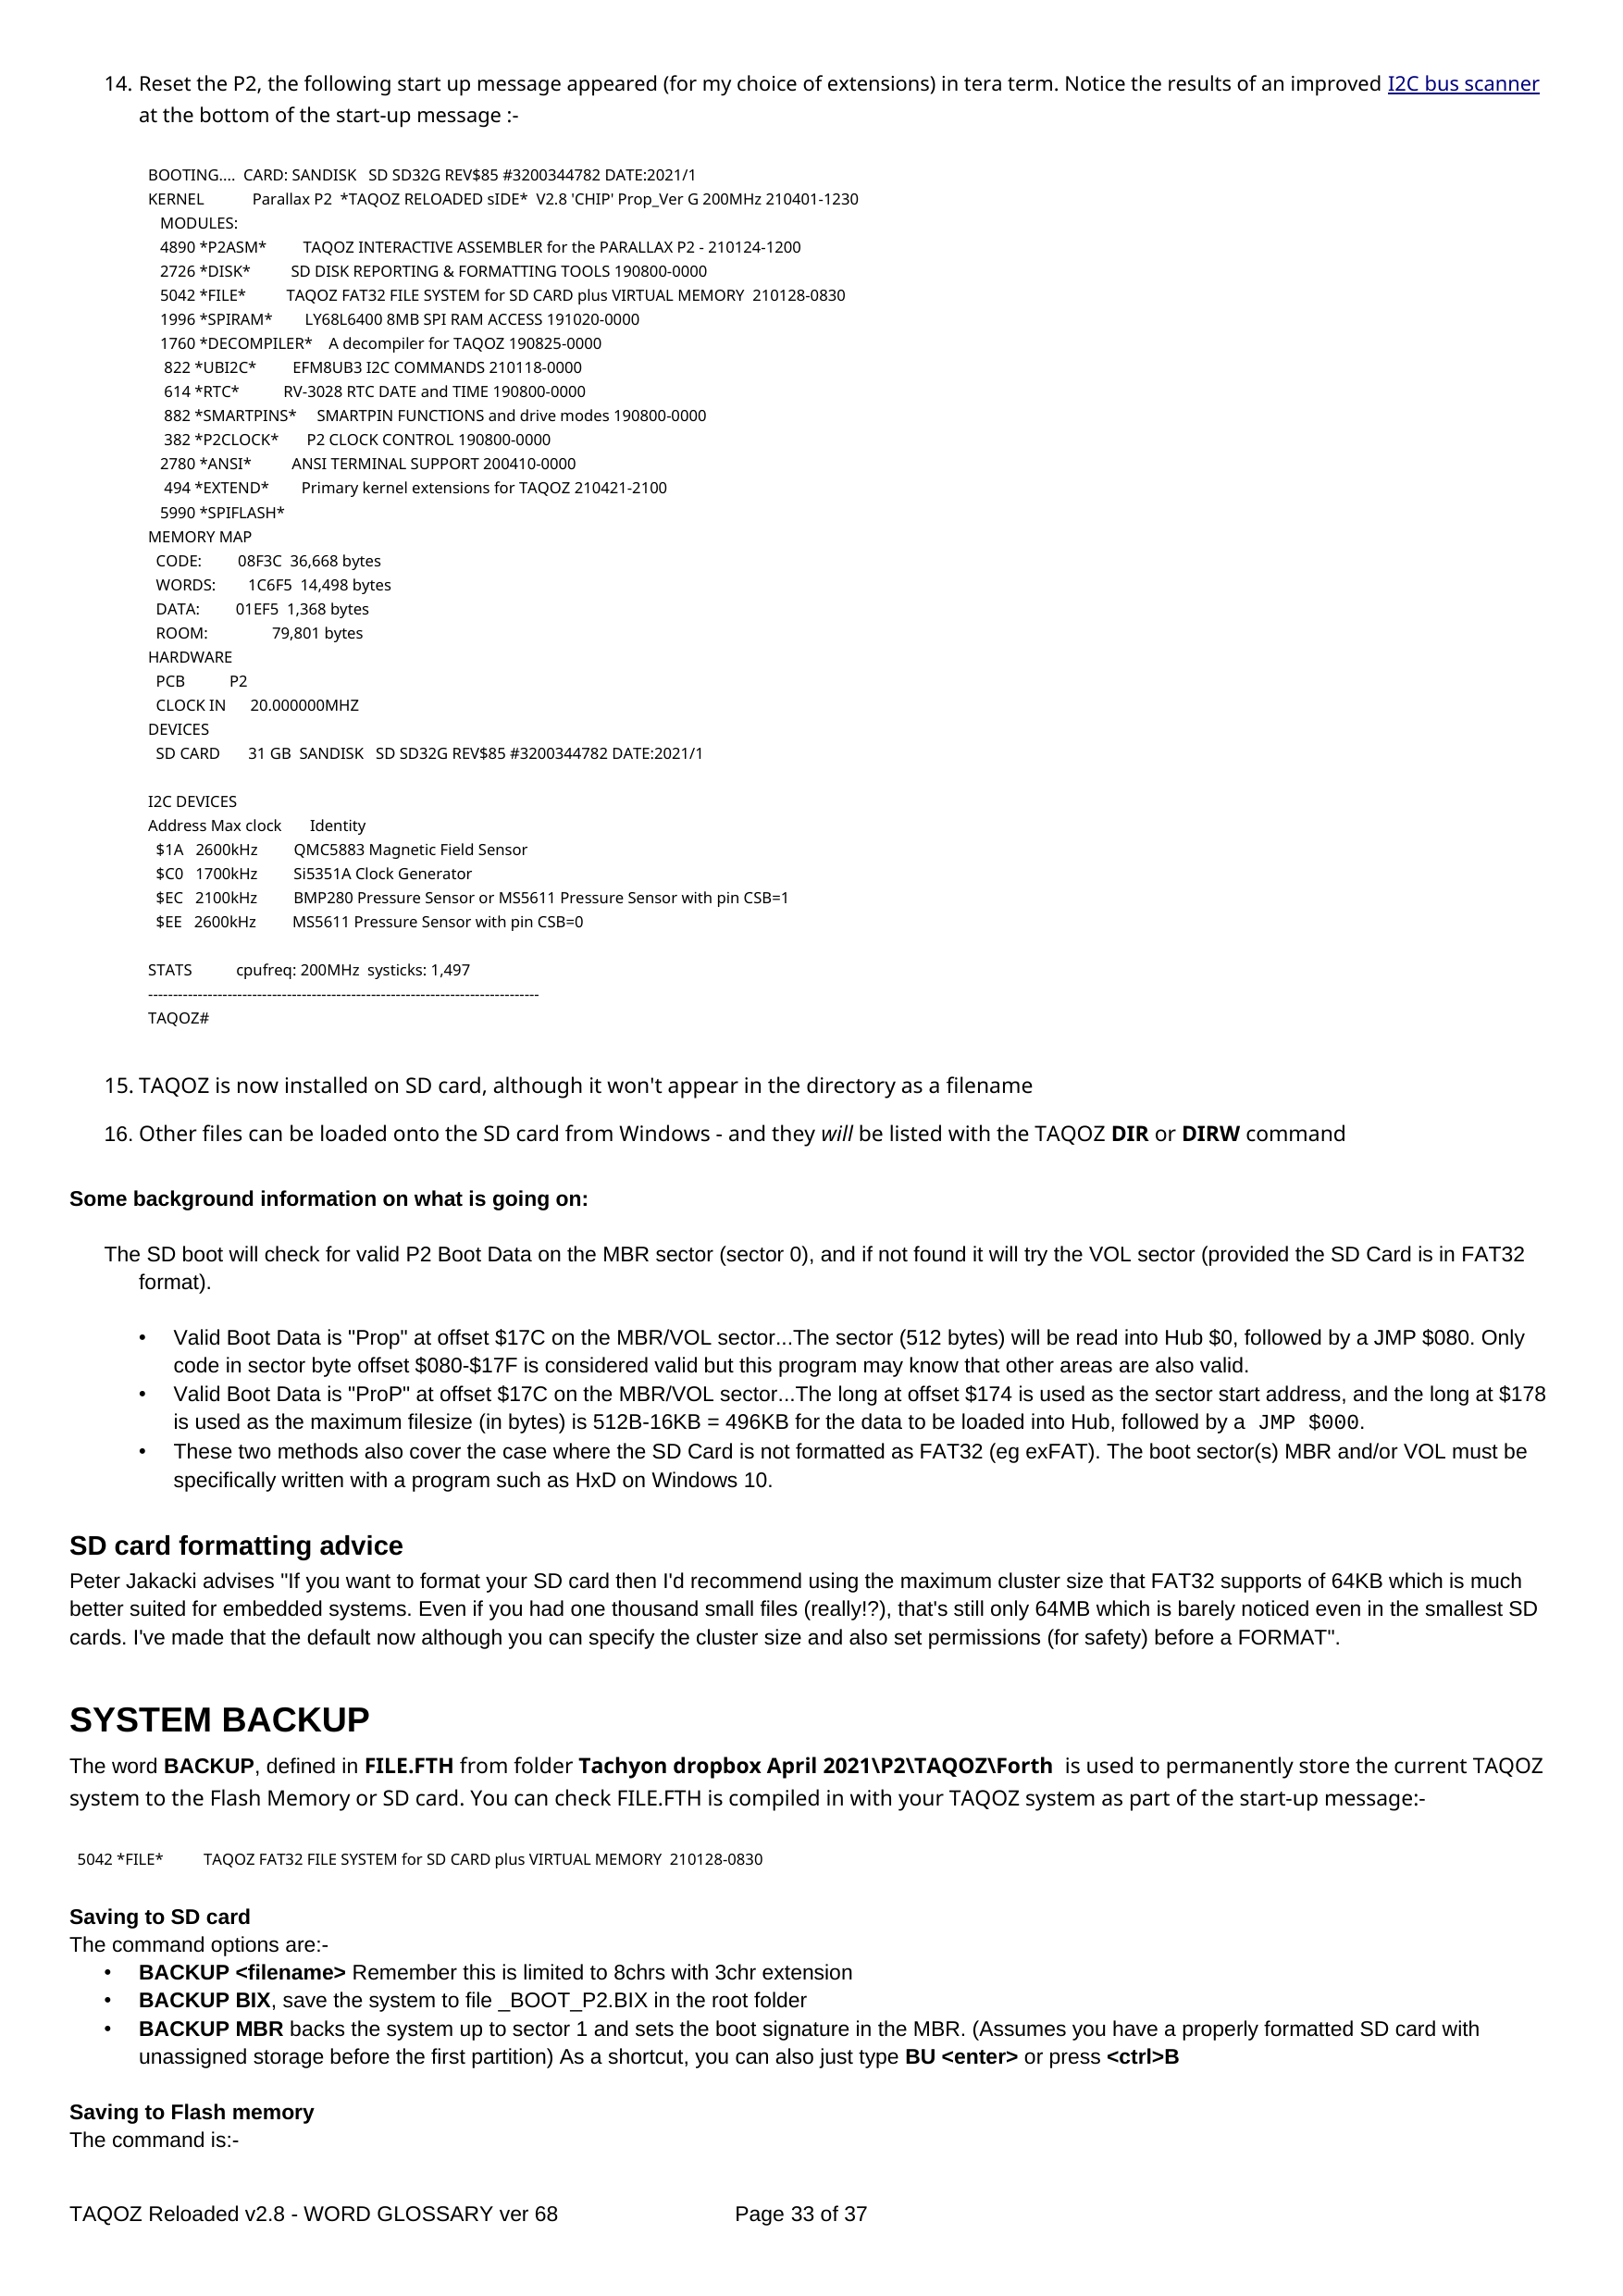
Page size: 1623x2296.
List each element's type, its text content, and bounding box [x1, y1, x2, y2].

text MEMORY MAP [148, 526, 1554, 547]
text Saving to SD card [69, 1905, 1554, 1929]
subtitle SD card formatting advice [69, 1530, 1554, 1561]
text HARDWARE [148, 646, 1554, 667]
text CODE: 08F3C 36,668 bytes [148, 550, 1554, 571]
list BACKUP MBR backs the system up to sector 1 and sets the boot signature in the MBR. (Assumes you have a properly formatted SD card with unassigned storage before the first partition) As a shortcut, you can also just type BU <enter> or press <ctrl>B [104, 2016, 1554, 2068]
text ROOM: 79,801 bytes [148, 622, 1554, 643]
text STATS cpufreq: 200MHz systicks: 1,497 [148, 960, 1554, 980]
text $EE 2600kHz MS5611 Pressure Sensor with pin CSB=0 [148, 912, 1554, 932]
text KERNEL Parallax P2 *TAQOZ RELOADED sIDE* V2.8 'CHIP' Prop_Ver G 200MHz 210401-1230 [148, 188, 1554, 209]
list These two methods also cover the case where the SD Card is not formatted as FAT32 (eg exFAT). The boot sector(s) MBR and/or VOL must be specifically written with a program such as HxD on Windows 10. [139, 1439, 1554, 1492]
text 5042 *FILE* TAQOZ FAT32 FILE SYSTEM for SD CARD plus VIRTUAL MEMORY 210128-0830 [148, 285, 1554, 305]
text SD CARD 31 GB SANDISK SD SD32G REV$85 #3200344782 DATE:2021/1 [148, 742, 1554, 763]
text I2C DEVICES [148, 790, 1554, 812]
text $1A 2600kHz QMC5883 Magnetic Field Sensor [148, 839, 1554, 860]
list Valid Boot Data is "Prop" at offset $17C on the MBR/VOL sector...The sector (512 bytes) will be read into Hub $0, followed by a JMP $080. Only code in sector byte offset $080-$17F is considered valid but this program may know that other areas are also valid. [139, 1325, 1554, 1378]
text $EC 2100kHz BMP280 Pressure Sensor or MS5611 Pressure Sensor with pin CSB=1 [148, 887, 1554, 908]
text 4890 *P2ASM* TAQOZ INTERACTIVE ASSEMBLER for the PARALLAX P2 - 210124-1200 [148, 237, 1554, 257]
text 822 *UBI2C* EFM8UB3 I2C COMMANDS 210118-0000 [148, 357, 1554, 378]
subtitle SYSTEM BACKUP [69, 1699, 1554, 1739]
text 2726 *DISK* SD DISK REPORTING & FORMATTING TOOLS 190800-0000 [148, 261, 1554, 281]
text WORDS: 1C6F5 14,498 bytes [148, 574, 1554, 595]
text DEVICES [148, 718, 1554, 739]
text 382 *P2CLOCK* P2 CLOCK CONTROL 190800-0000 [148, 429, 1554, 451]
text 1996 *SPIRAM* LY68L6400 8MB SPI RAM ACCESS 191020-0000 [148, 309, 1554, 329]
text 1760 *DECOMPILER* A decompiler for TAQOZ 190825-0000 [148, 333, 1554, 354]
text 2780 *ANSI* ANSI TERMINAL SUPPORT 200410-0000 [148, 453, 1554, 475]
text MODULES: [148, 212, 1554, 233]
text 494 *EXTEND* Primary kernel extensions for TAQOZ 210421-2100 [148, 478, 1554, 499]
text 882 *SMARTPINS* SMARTPIN FUNCTIONS and drive modes 190800-0000 [148, 405, 1554, 427]
list BACKUP BIX, save the system to file _BOOT_P2.BIX in the root folder [104, 1988, 1554, 2013]
text The word BACKUP, defined in FILE.FTH from folder Tachyon dropbox April 2021\P2\TAQOZ\Forth is used to permanently store the current TAQOZ system to the Flash Memory or SD card. You can check FILE.FTH is compiled in with your TAQOZ system as part of the start-up message:- [69, 1750, 1554, 1813]
text The SD boot will check for valid P2 Boot Data on the MBR sector (sector 0), and if not found it will try the VOL sector (provided the SD Card is in FAT32 format). [104, 1242, 1554, 1294]
text The command is:- [69, 2128, 1554, 2153]
text DATA: 01EF5 1,368 bytes [148, 598, 1554, 619]
text Peter Jakacki advises "If you want to format your SD card then I'd recommend using the maximum cluster size that FAT32 supports of 64KB which is much better suited for embedded systems. Even if you had one thousand small files (really!?), that's still only 64MB which is barely noticed even in the smallest SD cards. I've made that the default now although you can specify the cluster size and also set permissions (for safety) before a FORMAT". [69, 1569, 1554, 1649]
text 614 *RTC* RV-3028 RTC DATE and TIME 190800-0000 [148, 381, 1554, 402]
text PCB P2 [148, 670, 1554, 691]
text CLOCK IN 20.000000MHZ [148, 694, 1554, 715]
text Saving to Flash memory [69, 2100, 1554, 2125]
text BOOTING.... CARD: SANDISK SD SD32G REV$85 #3200344782 DATE:2021/1 [148, 164, 1554, 185]
list TAQOZ is now installed on SD card, although it won't appear in the directory as a filename [104, 1071, 1554, 1099]
text $C0 1700kHz Si5351A Clock Generator [148, 863, 1554, 884]
text TAQOZ# [148, 1008, 1554, 1029]
list Valid Boot Data is "ProP" at offset $17C on the MBR/VOL sector...The long at offset $174 is used as the sector start address, and the long at $178 is used as the maximum filesize (in bytes) is 512B-16KB = 496KB for the data to be loaded into Hub, followed by a JMP $000. [139, 1382, 1554, 1435]
list Other files can be loaded onto the SD card from Windows - and they will be listed with the TAQOZ DIR or DIRW command [104, 1118, 1554, 1148]
text Some background information on what is going on: [69, 1186, 1554, 1211]
list BACKUP <filename> Remember this is limited to 8chrs with 3chr extension [104, 1960, 1554, 1984]
text 5990 *SPIFLASH* [148, 502, 1554, 523]
text ------------------------------------------------------------------------------- [148, 984, 1554, 1005]
list Reset the P2, the following start up message appeared (for my choice of extensions) in tera term. Notice the results of an improved I2C bus scanner at the bottom of the start-up message :- [104, 69, 1554, 129]
text 5042 *FILE* TAQOZ FAT32 FILE SYSTEM for SD CARD plus VIRTUAL MEMORY 210128-0830 [69, 1848, 1554, 1869]
text The command options are:- [69, 1932, 1554, 1956]
text Address Max clock Identity [148, 815, 1554, 836]
